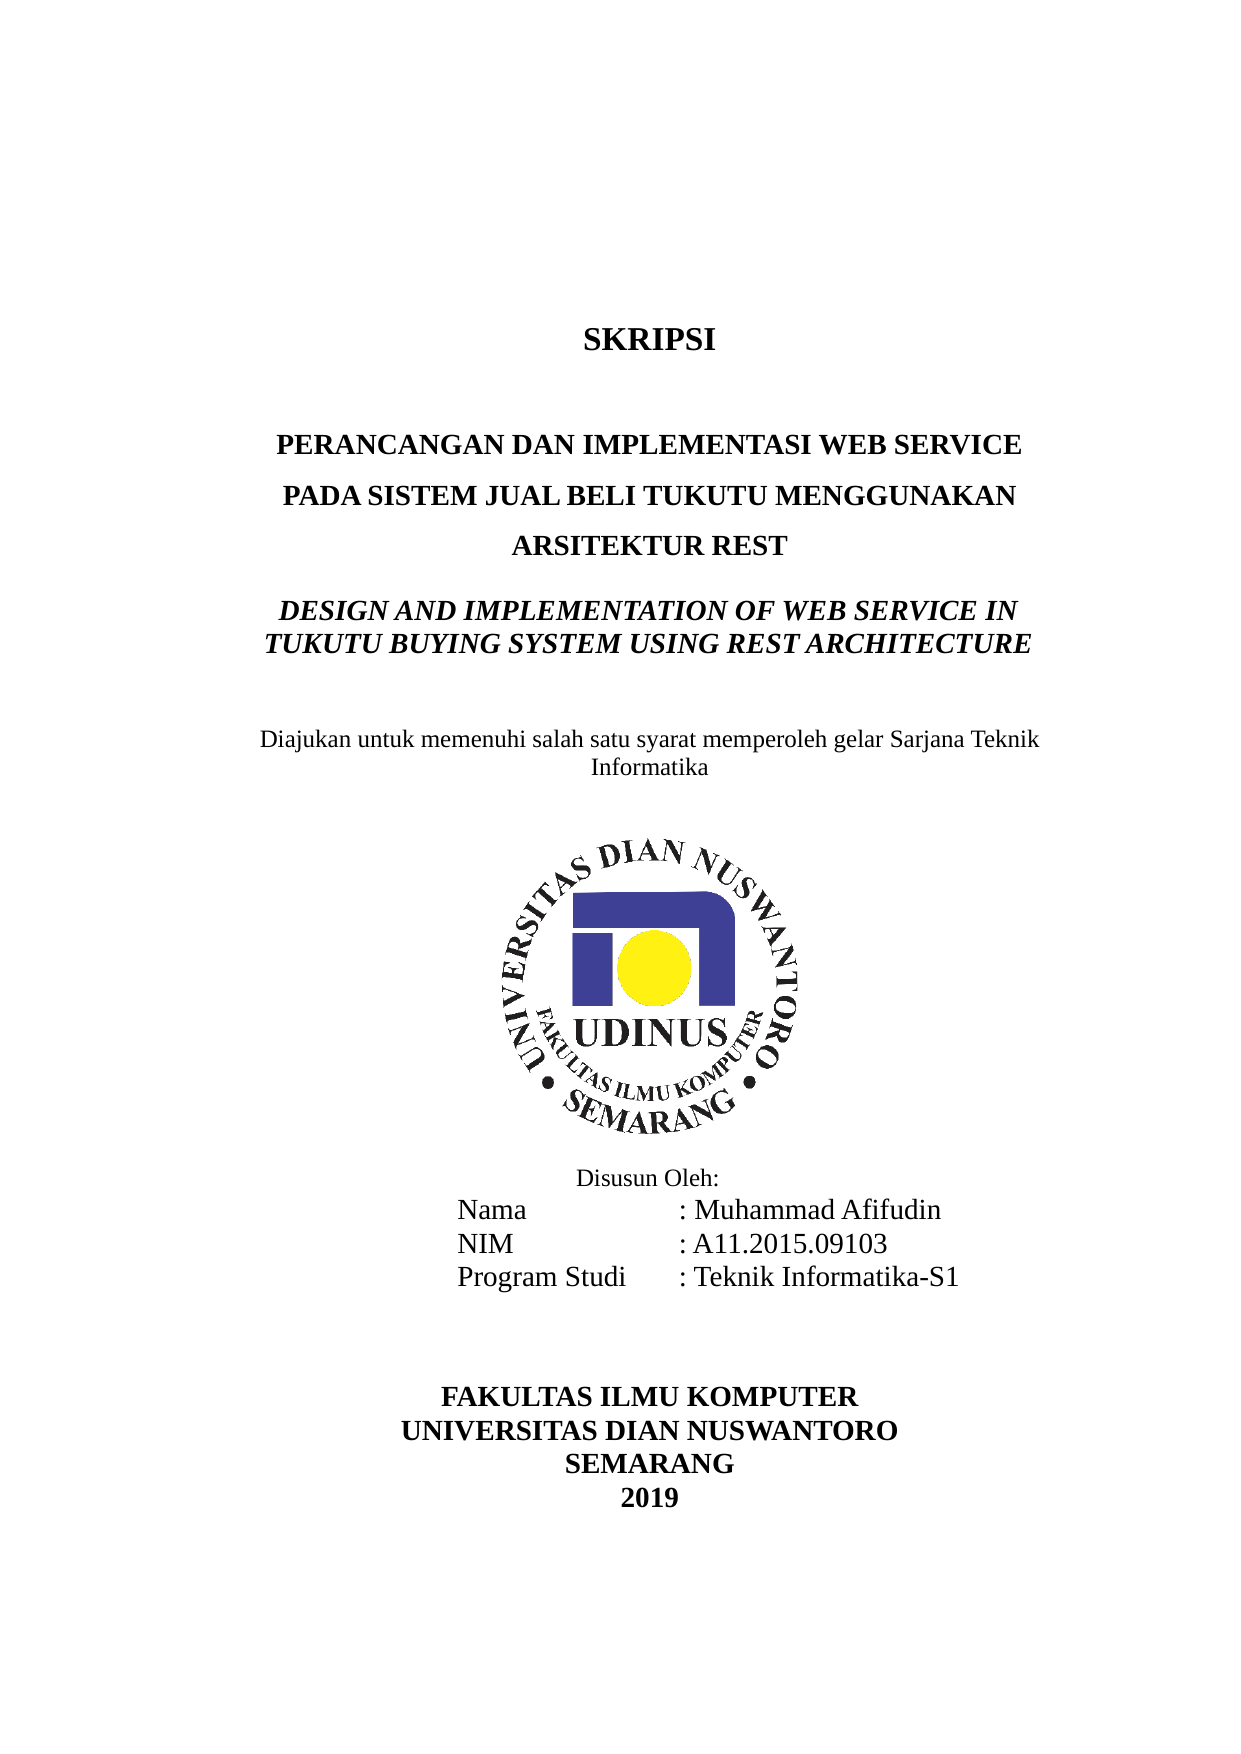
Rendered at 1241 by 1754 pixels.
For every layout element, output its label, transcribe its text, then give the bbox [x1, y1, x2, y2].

text NIM : A11.2015.09103 [457, 1226, 1063, 1259]
text 2019 [236, 1480, 1063, 1513]
text Disusun Oleh: [236, 1163, 1063, 1192]
text Nama : Muhammad Afifudin [457, 1192, 1063, 1226]
text Program Studi : Teknik Informatika-S1 [457, 1259, 1063, 1293]
text FAKULTAS ILMU KOMPUTER [236, 1379, 1063, 1413]
picture [501, 838, 798, 1134]
title SKRIPSI [236, 319, 1063, 357]
text SEMARANG [236, 1446, 1063, 1480]
text DESIGN AND IMPLEMENTATION OF WEB SERVICE IN TUKUTU BUYING SYSTEM USING REST ARCHITECTURE [236, 593, 1063, 660]
text UNIVERSITAS DIAN NUSWANTORO [236, 1413, 1063, 1446]
text Diajukan untuk memenuhi salah satu syarat memperoleh gelar Sarjana Teknik Informatika [236, 725, 1063, 781]
text PERANCANGAN DAN IMPLEMENTASI WEB SERVICE PADA SISTEM JUAL BELI TUKUTU MENGGUNAKAN ARSITEKTUR REST [236, 427, 1063, 561]
